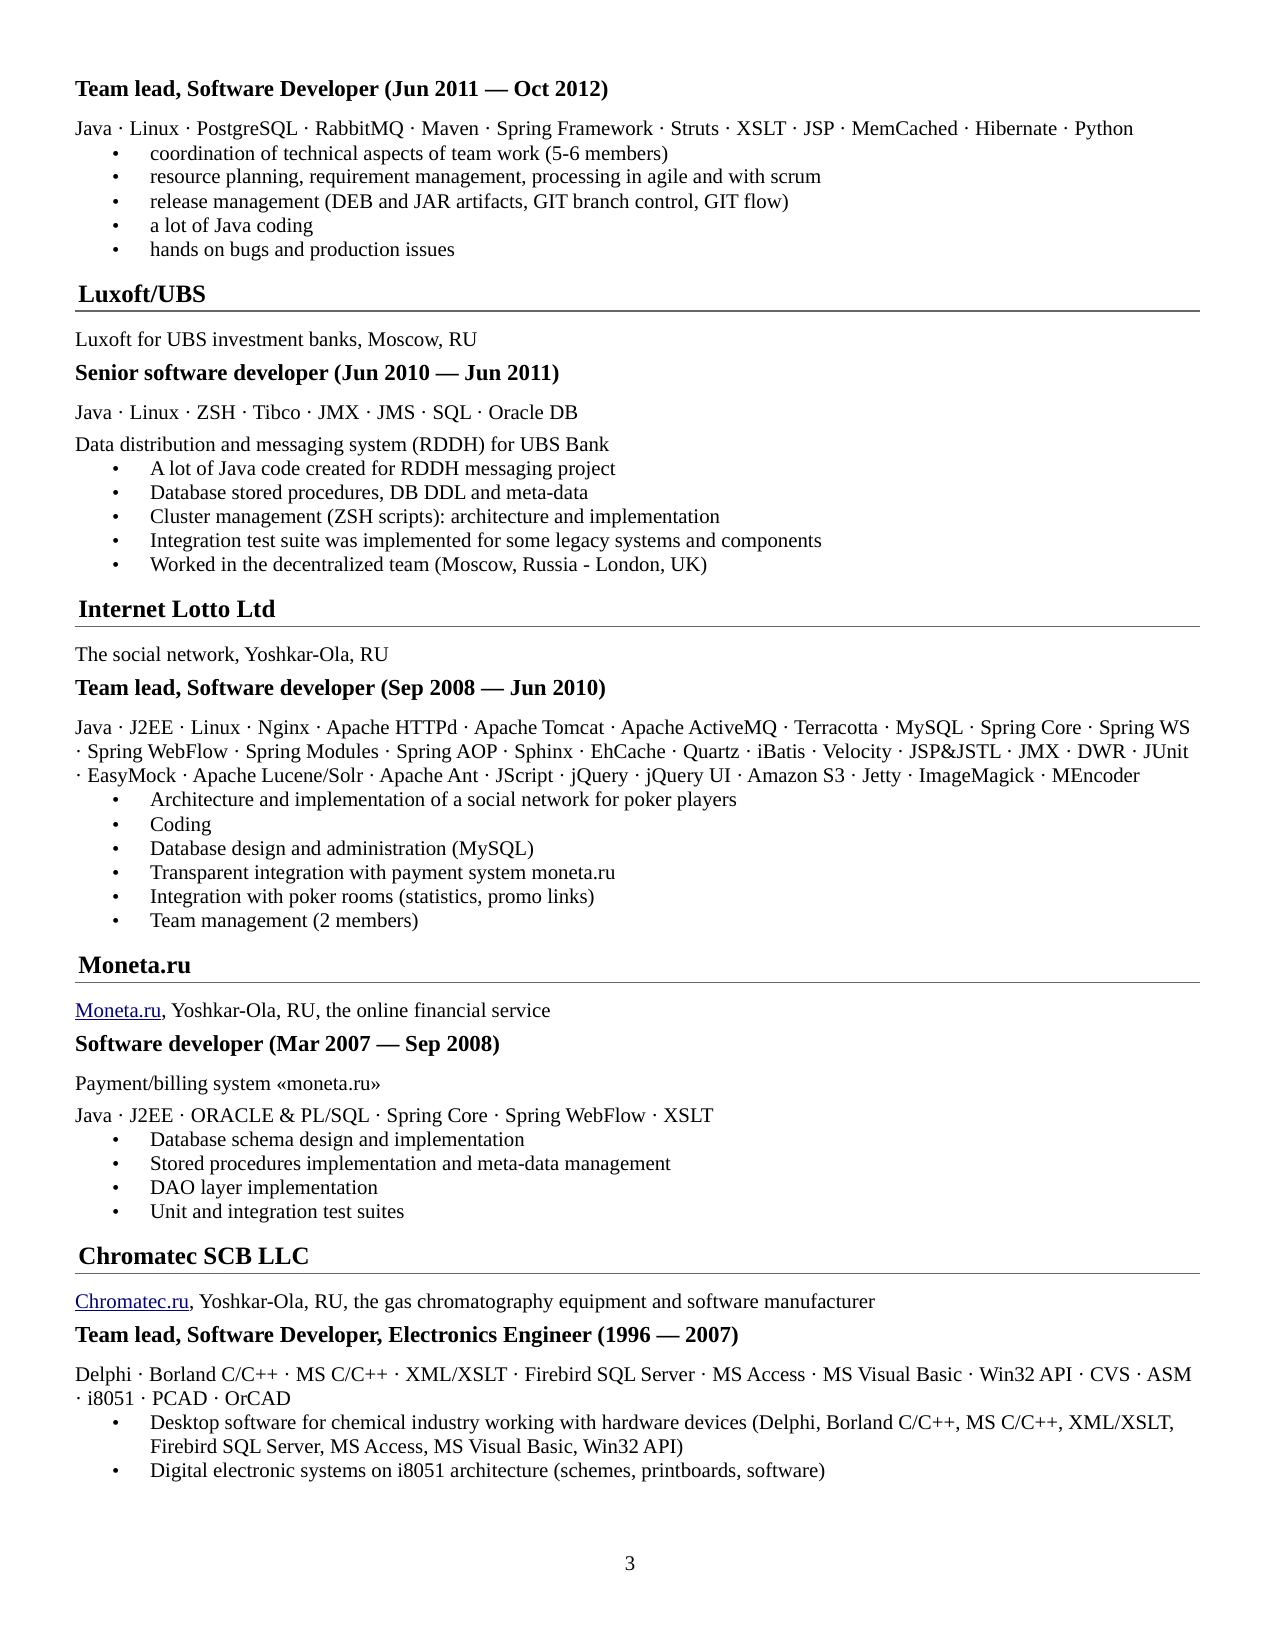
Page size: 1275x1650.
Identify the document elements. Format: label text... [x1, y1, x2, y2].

list A lot of Java code created for RDDH messaging project [112, 456, 1200, 480]
subtitle Team lead, Software Developer (Jun 2011 — Oct 2012) [75, 75, 1200, 101]
list Worked in the decentralized team (Moscow, Russia - London, UK) [112, 552, 1200, 576]
subtitle Software developer (Mar 2007 — Sep 2008) [75, 1030, 1200, 1056]
list Integration test suite was implemented for some legacy systems and components [112, 528, 1200, 552]
subtitle Luxoft/UBS [75, 276, 1200, 310]
text The social network, Yoshkar-Ola, RU [75, 642, 1200, 666]
subtitle Moneta.ru [75, 947, 1200, 982]
text Moneta.ru, Yoshkar-Ola, RU, the online financial service [75, 998, 1200, 1022]
subtitle Senior software developer (Jun 2010 — Jun 2011) [75, 359, 1200, 385]
list Desktop software for chemical industry working with hardware devices (Delphi, Borland C/C++, MS C/C++, XML/XSLT, Firebird SQL Server, MS Access, MS Visual Basic, Win32 API) [112, 1410, 1200, 1458]
list resource planning, requirement management, processing in agile and with scrum [112, 164, 1200, 188]
list Coding [112, 811, 1200, 836]
subtitle Chromatec SCB LLC [75, 1238, 1200, 1273]
list DAO layer implementation [112, 1175, 1200, 1199]
list a lot of Java coding [112, 213, 1200, 237]
text Delphi · Borland C/C++ · MS C/C++ · XML/XSLT · Firebird SQL Server · MS Access · MS Visual Basic · Win32 API · CVS · ASM · i8051 · PCAD · OrCAD [75, 1362, 1200, 1410]
text Java · Linux · ZSH · Tibco · JMX · JMS · SQL · Oracle DB [75, 400, 1200, 424]
subtitle Internet Lotto Ltd [75, 591, 1200, 626]
list Unit and integration test suites [112, 1199, 1200, 1223]
text Java · Linux · PostgreSQL · RabbitMQ · Maven · Spring Framework · Struts · XSLT · JSP · MemCached · Hibernate · Python [75, 116, 1200, 140]
text Payment/billing system «moneta.ru» [75, 1071, 1200, 1095]
list Database stored procedures, DB DDL and meta-data [112, 480, 1200, 504]
list Database design and administration (MySQL) [112, 836, 1200, 859]
text Java · J2EE · ORACLE & PL/SQL · Spring Core · Spring WebFlow · XSLT [75, 1103, 1200, 1127]
list Integration with poker rooms (statistics, promo links) [112, 884, 1200, 908]
list release management (DEB and JAR artifacts, GIT branch control, GIT flow) [112, 188, 1200, 213]
list Stored procedures implementation and meta-data management [112, 1151, 1200, 1175]
list Digital electronic systems on i8051 architecture (schemes, printboards, software) [112, 1458, 1200, 1482]
list Database schema design and implementation [112, 1127, 1200, 1151]
subtitle Team lead, Software Developer, Electronics Engineer (1996 — 2007) [75, 1321, 1200, 1347]
list Transparent integration with payment system moneta.ru [112, 859, 1200, 884]
text Luxoft for UBS investment banks, Moscow, RU [75, 327, 1200, 351]
list Architecture and implementation of a social network for poker players [112, 787, 1200, 811]
text Data distribution and messaging system (RDDH) for UBS Bank [75, 432, 1200, 456]
text Java · J2EE · Linux · Nginx · Apache HTTPd · Apache Tomcat · Apache ActiveMQ · Terracotta · MySQL · Spring Core · Spring WS · Spring WebFlow · Spring Modules · Spring AOP · Sphinx · EhCache · Quartz · iBatis · Velocity · JSP&JSTL · JMX · DWR · JUnit · EasyMock · Apache Lucene/Solr · Apache Ant · JScript · jQuery · jQuery UI · Amazon S3 · Jetty · ImageMagick · MEncoder [75, 715, 1200, 787]
list Cluster management (ZSH scripts): architecture and implementation [112, 504, 1200, 528]
subtitle Team lead, Software developer (Sep 2008 — Jun 2010) [75, 674, 1200, 700]
list Team management (2 members) [112, 908, 1200, 932]
list hands on bugs and production issues [112, 237, 1200, 261]
list coordination of technical aspects of team work (5-6 members) [112, 140, 1200, 164]
text Chromatec.ru, Yoshkar-Ola, RU, the gas chromatography equipment and software manufacturer [75, 1289, 1200, 1313]
